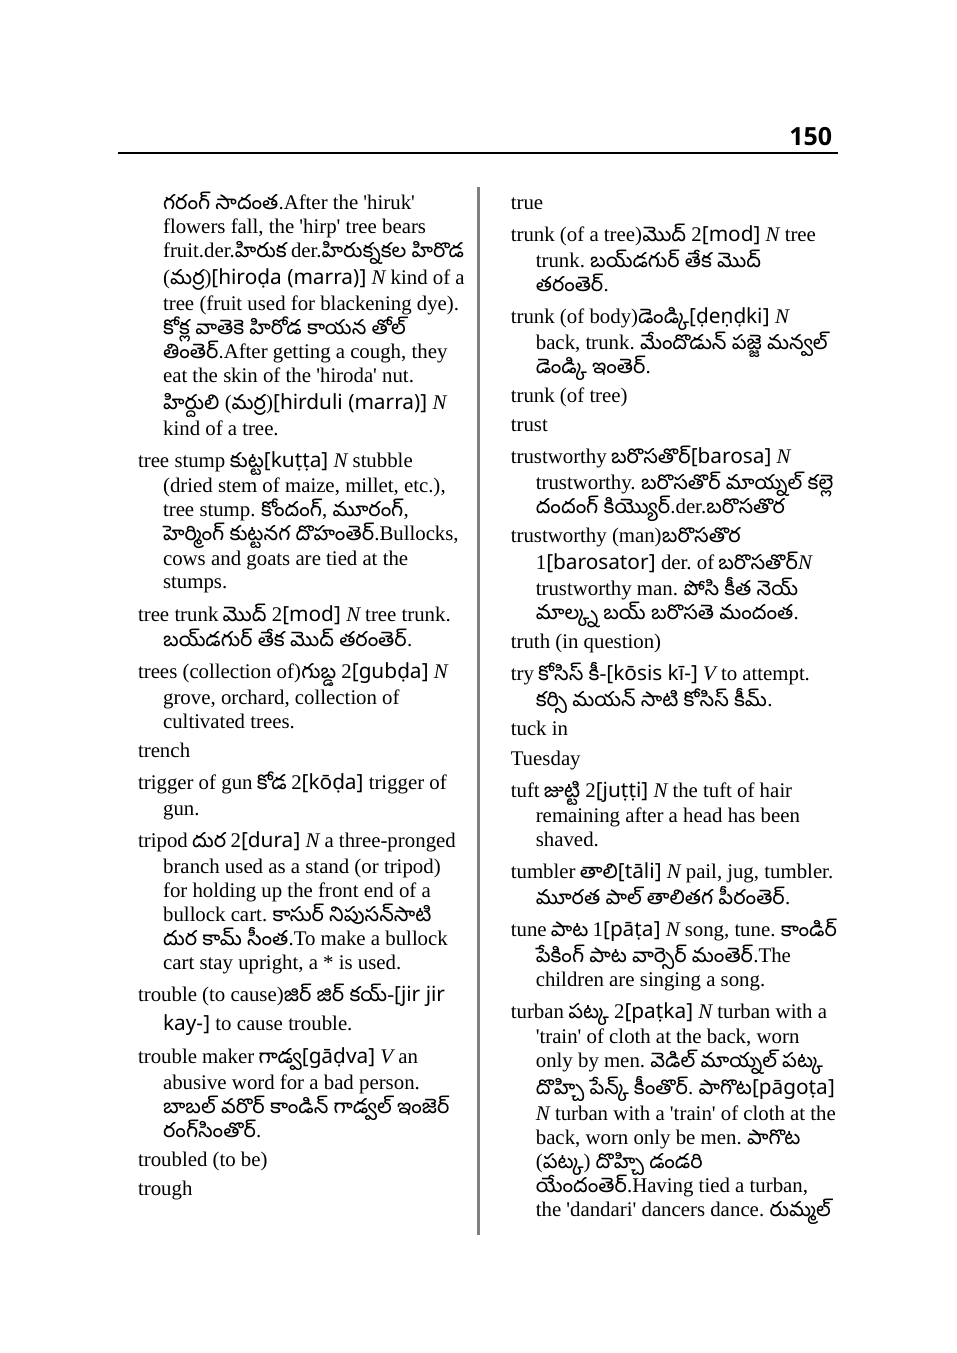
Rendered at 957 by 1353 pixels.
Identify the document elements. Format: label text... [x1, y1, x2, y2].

text tuck in [492, 713, 837, 742]
text tryకోసిస్ కీ-[kōsis kī-] V to attempt. కర్సి మయన్ సాటి కోసిస్ కీమ్. [492, 655, 837, 713]
text truth (in question) [492, 626, 837, 655]
text గరంగ్ సాదంత.After the 'hiruk' flowers fall, the 'hirp' tree bears fruit.der.హిరుకder.హిరుక్నకల హిరొడ (మర్ర)[hiroḍa (marra)] N kind of a tree (fruit used for blackening dye). కోక్ల వాతెకె హిరోడ కాయన తోల్ తింతెర్.After getting a cough, they eat the skin of the 'hiroda' nut. హిర్దులి (మర్ర)[hirduli (marra)] N kind of a tree. [119, 188, 465, 442]
text tripodదుర2[dura] N a three-pronged branch used as a stand (or tripod) for holding up the front end of a bullock cart. కాసుర్ నిపుసన్‌సాటి దుర కామ్ సీంత.To make a bullock cart stay upright, a * is used. [119, 822, 465, 976]
text tuftజుట్టి 2[juṭṭi] N the tuft of hair remaining after a head has been shaved. [492, 772, 837, 853]
text trigger of gunకోడ2[kōḍa] trigger of gun. [119, 764, 465, 822]
text trench [119, 735, 465, 764]
text trough [119, 1173, 465, 1204]
text true [492, 188, 837, 216]
text trunk (of a tree)మొద్ 2[mod] N tree trunk. బయ్‌డగుర్ తేక మొద్ తరంతెర్. [492, 216, 837, 298]
text tumblerతాలి[tāli] N pail, jug, tumbler. మూరత పాల్ తాలితగ పీరంతెర్. [492, 853, 837, 911]
text trouble (to cause)జిర్ జిర్ కయ్-[jir jir kay-] to cause trouble. [119, 976, 465, 1038]
text trunk (of tree) [492, 380, 837, 409]
text trustworthyబరొసతొర్[barosa] N trustworthy. బరొసతొర్ మాయ్నల్ కల్లె దందంగ్ కియ్యొర్.der.బరొసతొర [492, 438, 837, 520]
text troubled (to be) [119, 1144, 465, 1173]
text turbanపట్క 2[paṭka] N turban with a 'train' of cloth at the back, worn only by men. వెడిల్ మాయ్నల్ పట్క దొహ్చి పేన్క్ కీంతొర్. పాగొట[pāgoṭa] N turban with a 'train' of cloth at the back, worn only be men. పాగొట (పట్క) దొహ్చి డండరి యేందంతెర్.Having tied a turban, the 'dandari' dancers dance. రుమ్మల్ [492, 993, 837, 1225]
text Tuesday [492, 742, 837, 772]
text trustworthy (man)బరొసతొర 1[barosator] der. ofబరొసతొర్N trustworthy man. పోసి కీత నెయ్ మాల్క్న బయ్ బరొసతె మందంత. [492, 520, 837, 626]
text tree trunkమొద్ 2[mod] N tree trunk. బయ్‌డగుర్ తేక మొద్ తరంతెర్. [119, 596, 465, 653]
text tree stumpకుట్ట[kuṭṭa] N stubble (dried stem of maize, millet, etc.), tree stump. కోందంగ్, మూరంగ్, హెర్మింగ్ కుట్టనగ దొహంతెర్.Bullocks, cows and goats are tied at the stumps. [119, 442, 465, 596]
text trust [492, 409, 837, 438]
text trouble makerగాడ్వ[gāḍva] V an abusive word for a bad person. బాబల్ వరొర్ కాండిన్ గాడ్వల్ ఇంజెర్ రంగ్‌సింతొర్. [119, 1038, 465, 1144]
text trunk (of body)డెండ్కి[ḍeṇḍki] N back, trunk. మేందొడున్ పజ్జె మన్వల్ డెండ్కి ఇంతెర్. [492, 298, 837, 380]
text trees (collection of)గుబ్డ 2[gubḍa] N grove, orchard, collection of cultivated trees. [119, 653, 465, 735]
text tuneపాట1[pāṭa] N song, tune. కాండిర్ పేకింగ్ పాట వార్సెర్ మంతెర్.The children are singing a song. [492, 911, 837, 993]
